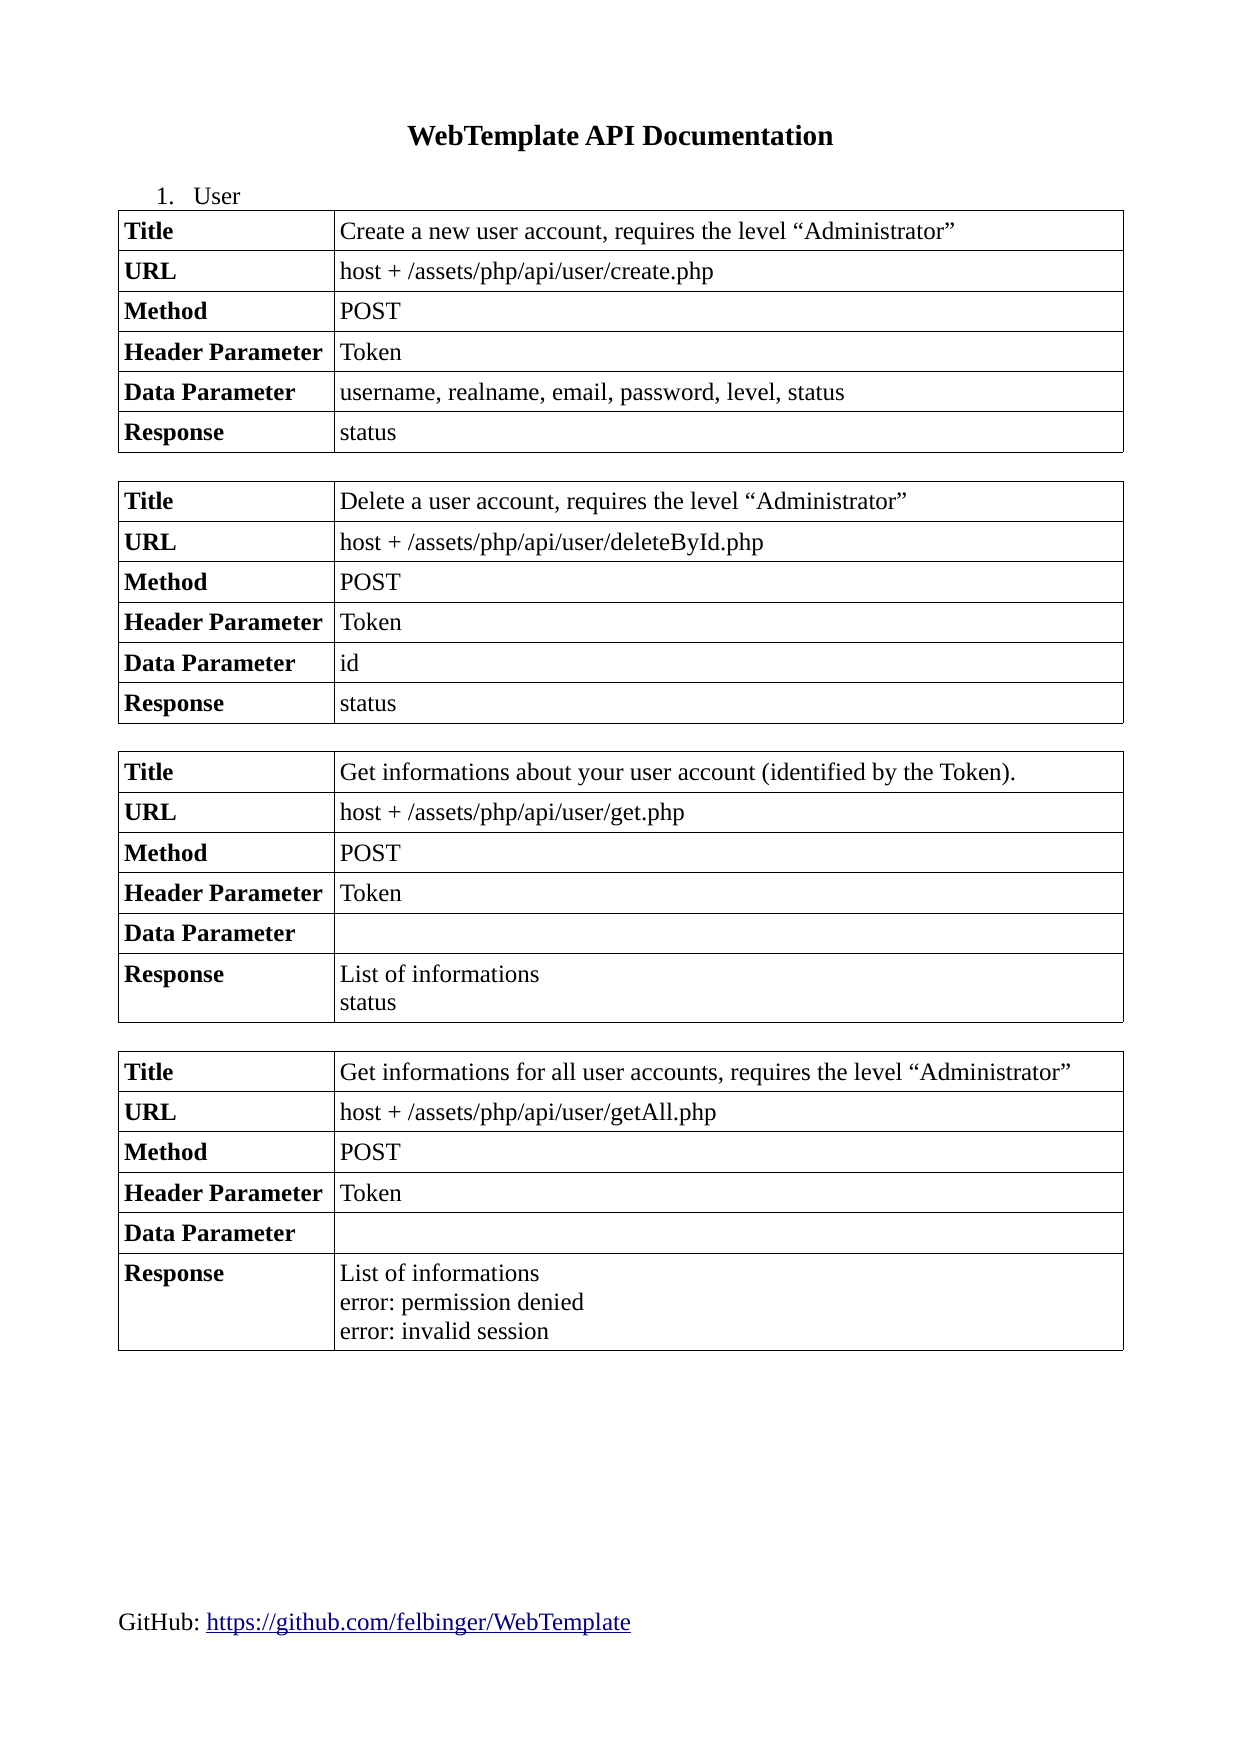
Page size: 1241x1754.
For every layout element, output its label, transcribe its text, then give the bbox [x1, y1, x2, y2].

table_cell host + /assets/php/api/user/getAll.php [335, 1092, 1123, 1131]
table_cell POST [335, 292, 1123, 331]
table_cell Response [119, 412, 334, 452]
table_cell Data Parameter [119, 643, 334, 682]
table_header Delete a user account, requires the level “Administrator” [335, 482, 1123, 521]
table_cell List of informations error: permission denied error: invalid session [335, 1254, 1123, 1350]
table_header Get informations for all user accounts, requires the level “Administrator” [335, 1052, 1123, 1091]
table_cell List of informations status [335, 954, 1123, 1022]
table_cell Response [119, 954, 334, 1022]
table_cell Token [335, 603, 1123, 642]
table_cell Response [119, 683, 334, 722]
table_cell Data Parameter [119, 914, 334, 953]
table_cell username, realname, email, password, level, status [335, 372, 1123, 411]
table_cell host + /assets/php/api/user/deleteById.php [335, 522, 1123, 561]
table_header Title [119, 482, 334, 521]
table_cell Header Parameter [119, 603, 334, 642]
table_cell Method [119, 1132, 334, 1172]
table_cell Data Parameter [119, 1213, 334, 1252]
table_header Title [119, 211, 334, 250]
table_cell URL [119, 251, 334, 291]
table_cell Method [119, 292, 334, 331]
table_cell URL [119, 1092, 334, 1131]
table_cell Data Parameter [119, 372, 334, 411]
table_header Title [119, 1052, 334, 1091]
table_header Create a new user account, requires the level “Administrator” [335, 211, 1123, 250]
table_cell status [335, 412, 1123, 452]
table_cell host + /assets/php/api/user/create.php [335, 251, 1123, 291]
table_cell Header Parameter [119, 873, 334, 913]
table_header Title [119, 752, 334, 792]
table_cell status [335, 683, 1123, 722]
table_cell URL [119, 793, 334, 832]
table_cell Token [335, 1173, 1123, 1212]
table_cell Header Parameter [119, 1173, 334, 1212]
list User [156, 181, 1122, 210]
table_cell Header Parameter [119, 332, 334, 371]
table_cell Token [335, 873, 1123, 913]
table_cell Response [119, 1254, 334, 1350]
table_cell Method [119, 833, 334, 872]
table_cell id [335, 643, 1123, 682]
table_cell Token [335, 332, 1123, 371]
table_cell POST [335, 1132, 1123, 1172]
table_header Get informations about your user account (identified by the Token). [335, 752, 1123, 792]
table_cell host + /assets/php/api/user/get.php [335, 793, 1123, 832]
table_cell [335, 1213, 1123, 1252]
table_cell POST [335, 562, 1123, 602]
table_cell Method [119, 562, 334, 602]
table_cell [335, 914, 1123, 953]
table_cell POST [335, 833, 1123, 872]
table_cell URL [119, 522, 334, 561]
